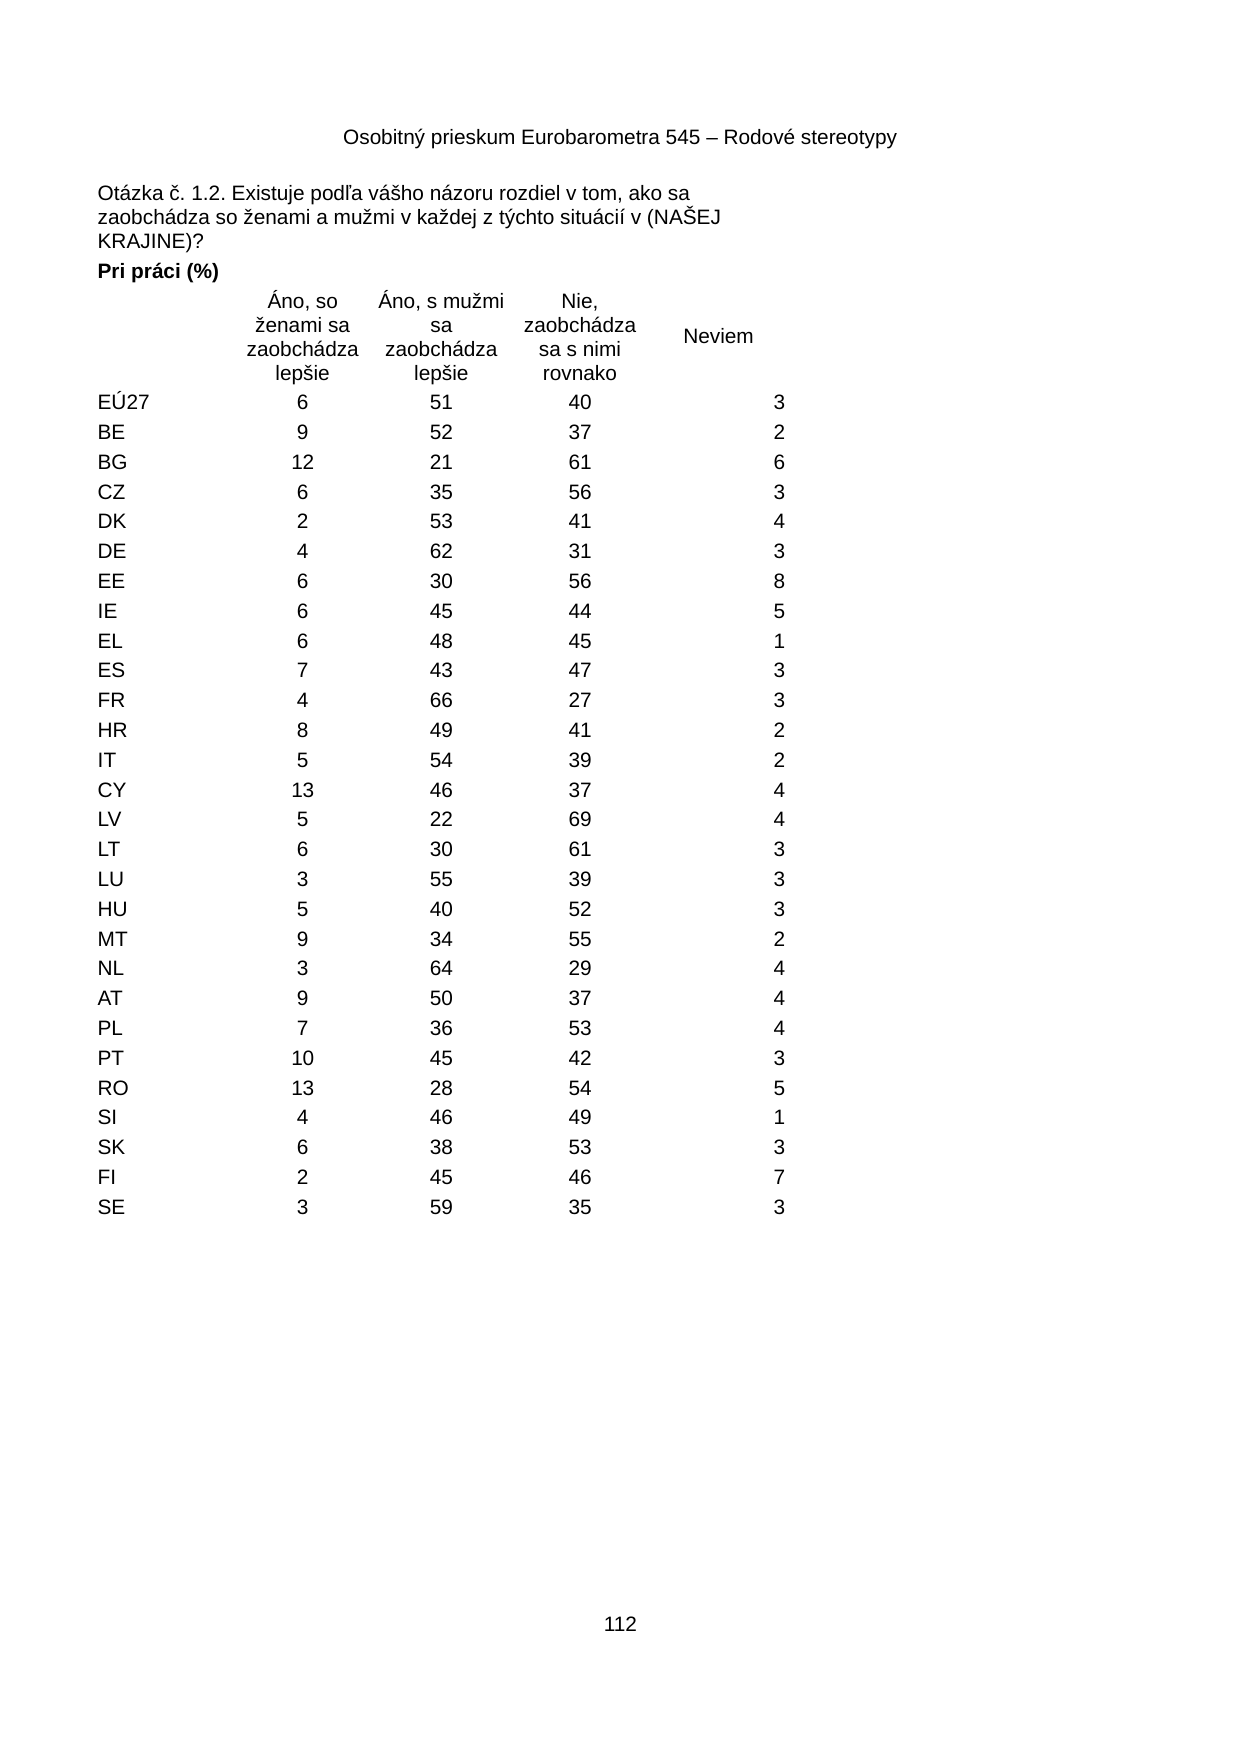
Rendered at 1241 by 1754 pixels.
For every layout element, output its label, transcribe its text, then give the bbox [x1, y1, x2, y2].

table_cell 46 [372, 775, 510, 804]
table_cell 3 [649, 387, 788, 417]
table_cell 4 [233, 536, 372, 566]
table_cell 55 [372, 864, 510, 894]
table_cell 5 [649, 1073, 788, 1102]
table_cell 5 [233, 745, 372, 774]
table_cell 54 [372, 745, 510, 774]
table_cell 13 [233, 775, 372, 804]
table_cell 64 [372, 953, 510, 983]
table_cell HU [95, 894, 233, 923]
table_cell EL [95, 626, 233, 655]
table_cell Nie, zaobchádza sa s nimi rovnako [510, 286, 649, 387]
table_cell 3 [649, 477, 788, 506]
table_cell 30 [372, 566, 510, 596]
table_cell 7 [233, 1013, 372, 1043]
table_cell 2 [649, 417, 788, 447]
table_cell Áno, so ženami sa zaobchádza lepšie [233, 286, 372, 387]
table_cell 5 [233, 804, 372, 834]
table_cell 52 [372, 417, 510, 447]
table_cell 6 [649, 447, 788, 477]
table_cell 6 [233, 387, 372, 417]
table_cell 4 [233, 1102, 372, 1132]
table_cell CY [95, 775, 233, 804]
table_cell SI [95, 1102, 233, 1132]
table_cell 36 [372, 1013, 510, 1043]
table_cell 4 [649, 775, 788, 804]
table_cell EÚ27 [95, 387, 233, 417]
table_cell AT [95, 983, 233, 1013]
table_cell 66 [372, 685, 510, 715]
table_cell 3 [649, 864, 788, 894]
table_cell IE [95, 596, 233, 626]
table_cell 39 [510, 864, 649, 894]
table_cell SK [95, 1132, 233, 1162]
table_cell Neviem [649, 286, 788, 387]
table_cell 10 [233, 1043, 372, 1072]
table_cell 4 [649, 804, 788, 834]
table_cell 41 [510, 715, 649, 745]
table_cell 42 [510, 1043, 649, 1072]
table_cell 8 [649, 566, 788, 596]
table_cell 30 [372, 834, 510, 864]
table_cell 38 [372, 1132, 510, 1162]
table_cell 59 [372, 1192, 510, 1221]
table_cell 37 [510, 417, 649, 447]
table_cell 34 [372, 924, 510, 953]
table_cell Áno, s mužmi sa zaobchádza lepšie [372, 286, 510, 387]
table_cell 50 [372, 983, 510, 1013]
table_cell RO [95, 1073, 233, 1102]
table_cell 41 [510, 506, 649, 536]
table_cell 5 [649, 596, 788, 626]
table_cell DE [95, 536, 233, 566]
table_cell 4 [649, 983, 788, 1013]
table_cell 45 [372, 596, 510, 626]
table_cell 2 [649, 924, 788, 953]
table_cell LV [95, 804, 233, 834]
table_cell 22 [372, 804, 510, 834]
table_cell 4 [649, 953, 788, 983]
table_cell 2 [649, 745, 788, 774]
table_cell 1 [649, 1102, 788, 1132]
table_cell 21 [372, 447, 510, 477]
table_cell MT [95, 924, 233, 953]
table_cell 6 [233, 1132, 372, 1162]
table_cell 4 [233, 685, 372, 715]
table_cell 37 [510, 775, 649, 804]
table_cell 2 [233, 506, 372, 536]
table_cell 3 [649, 536, 788, 566]
table_cell 3 [233, 1192, 372, 1221]
table_cell NL [95, 953, 233, 983]
table_cell 40 [372, 894, 510, 923]
table_cell 49 [372, 715, 510, 745]
table_cell 2 [233, 1162, 372, 1192]
table_cell 7 [233, 655, 372, 685]
table_cell 62 [372, 536, 510, 566]
table_cell 49 [510, 1102, 649, 1132]
table_cell 4 [649, 1013, 788, 1043]
table_cell 61 [510, 447, 649, 477]
table_cell FR [95, 685, 233, 715]
table_cell 3 [649, 1043, 788, 1072]
table_cell 37 [510, 983, 649, 1013]
table_cell 8 [233, 715, 372, 745]
table_cell 6 [233, 566, 372, 596]
table_cell 3 [649, 834, 788, 864]
table_cell 44 [510, 596, 649, 626]
table_cell 6 [233, 596, 372, 626]
table_cell 1 [649, 626, 788, 655]
table_cell 3 [649, 685, 788, 715]
table_cell 56 [510, 566, 649, 596]
table_cell 9 [233, 983, 372, 1013]
table_cell BE [95, 417, 233, 447]
table_cell 56 [510, 477, 649, 506]
table_cell 13 [233, 1073, 372, 1102]
table_cell 3 [233, 864, 372, 894]
table_cell 28 [372, 1073, 510, 1102]
table_cell 46 [510, 1162, 649, 1192]
table_cell 9 [233, 417, 372, 447]
table_cell 9 [233, 924, 372, 953]
table_cell LU [95, 864, 233, 894]
table_cell 2 [649, 715, 788, 745]
table_cell BG [95, 447, 233, 477]
table_cell 3 [233, 953, 372, 983]
table_cell 52 [510, 894, 649, 923]
table_cell CZ [95, 477, 233, 506]
table_cell 43 [372, 655, 510, 685]
table_header Otázka č. 1.2. Existuje podľa vášho názoru rozdiel v tom, ako sa zaobchádza so ženami a mužmi v každej z týchto situácií v (NAŠEJ KRAJINE)? [95, 178, 788, 256]
table_cell 27 [510, 685, 649, 715]
table_cell 3 [649, 655, 788, 685]
table_cell [95, 286, 233, 387]
table_cell ES [95, 655, 233, 685]
table_cell 3 [649, 894, 788, 923]
table_cell 6 [233, 834, 372, 864]
table_cell 40 [510, 387, 649, 417]
table_cell 39 [510, 745, 649, 774]
table_cell 29 [510, 953, 649, 983]
table_cell 45 [510, 626, 649, 655]
table_cell 69 [510, 804, 649, 834]
table_cell 55 [510, 924, 649, 953]
table_cell DK [95, 506, 233, 536]
table_cell 53 [372, 506, 510, 536]
table_cell IT [95, 745, 233, 774]
table_cell 6 [233, 626, 372, 655]
table_cell 3 [649, 1132, 788, 1162]
table_cell 53 [510, 1013, 649, 1043]
table_cell 31 [510, 536, 649, 566]
table_cell Pri práci (%) [95, 256, 788, 286]
table_cell 35 [510, 1192, 649, 1221]
table_cell PT [95, 1043, 233, 1072]
table_cell 53 [510, 1132, 649, 1162]
table_cell 7 [649, 1162, 788, 1192]
table_cell PL [95, 1013, 233, 1043]
table_cell 6 [233, 477, 372, 506]
table_cell EE [95, 566, 233, 596]
table_cell 47 [510, 655, 649, 685]
table_cell 5 [233, 894, 372, 923]
table_cell 12 [233, 447, 372, 477]
table_cell 35 [372, 477, 510, 506]
table_cell FI [95, 1162, 233, 1192]
table_cell 61 [510, 834, 649, 864]
table_cell 54 [510, 1073, 649, 1102]
table_cell 51 [372, 387, 510, 417]
table_cell 45 [372, 1043, 510, 1072]
table_cell 3 [649, 1192, 788, 1221]
table_cell LT [95, 834, 233, 864]
table_cell SE [95, 1192, 233, 1221]
table_cell 45 [372, 1162, 510, 1192]
table_cell 48 [372, 626, 510, 655]
table_cell 4 [649, 506, 788, 536]
table_cell 46 [372, 1102, 510, 1132]
table_cell HR [95, 715, 233, 745]
